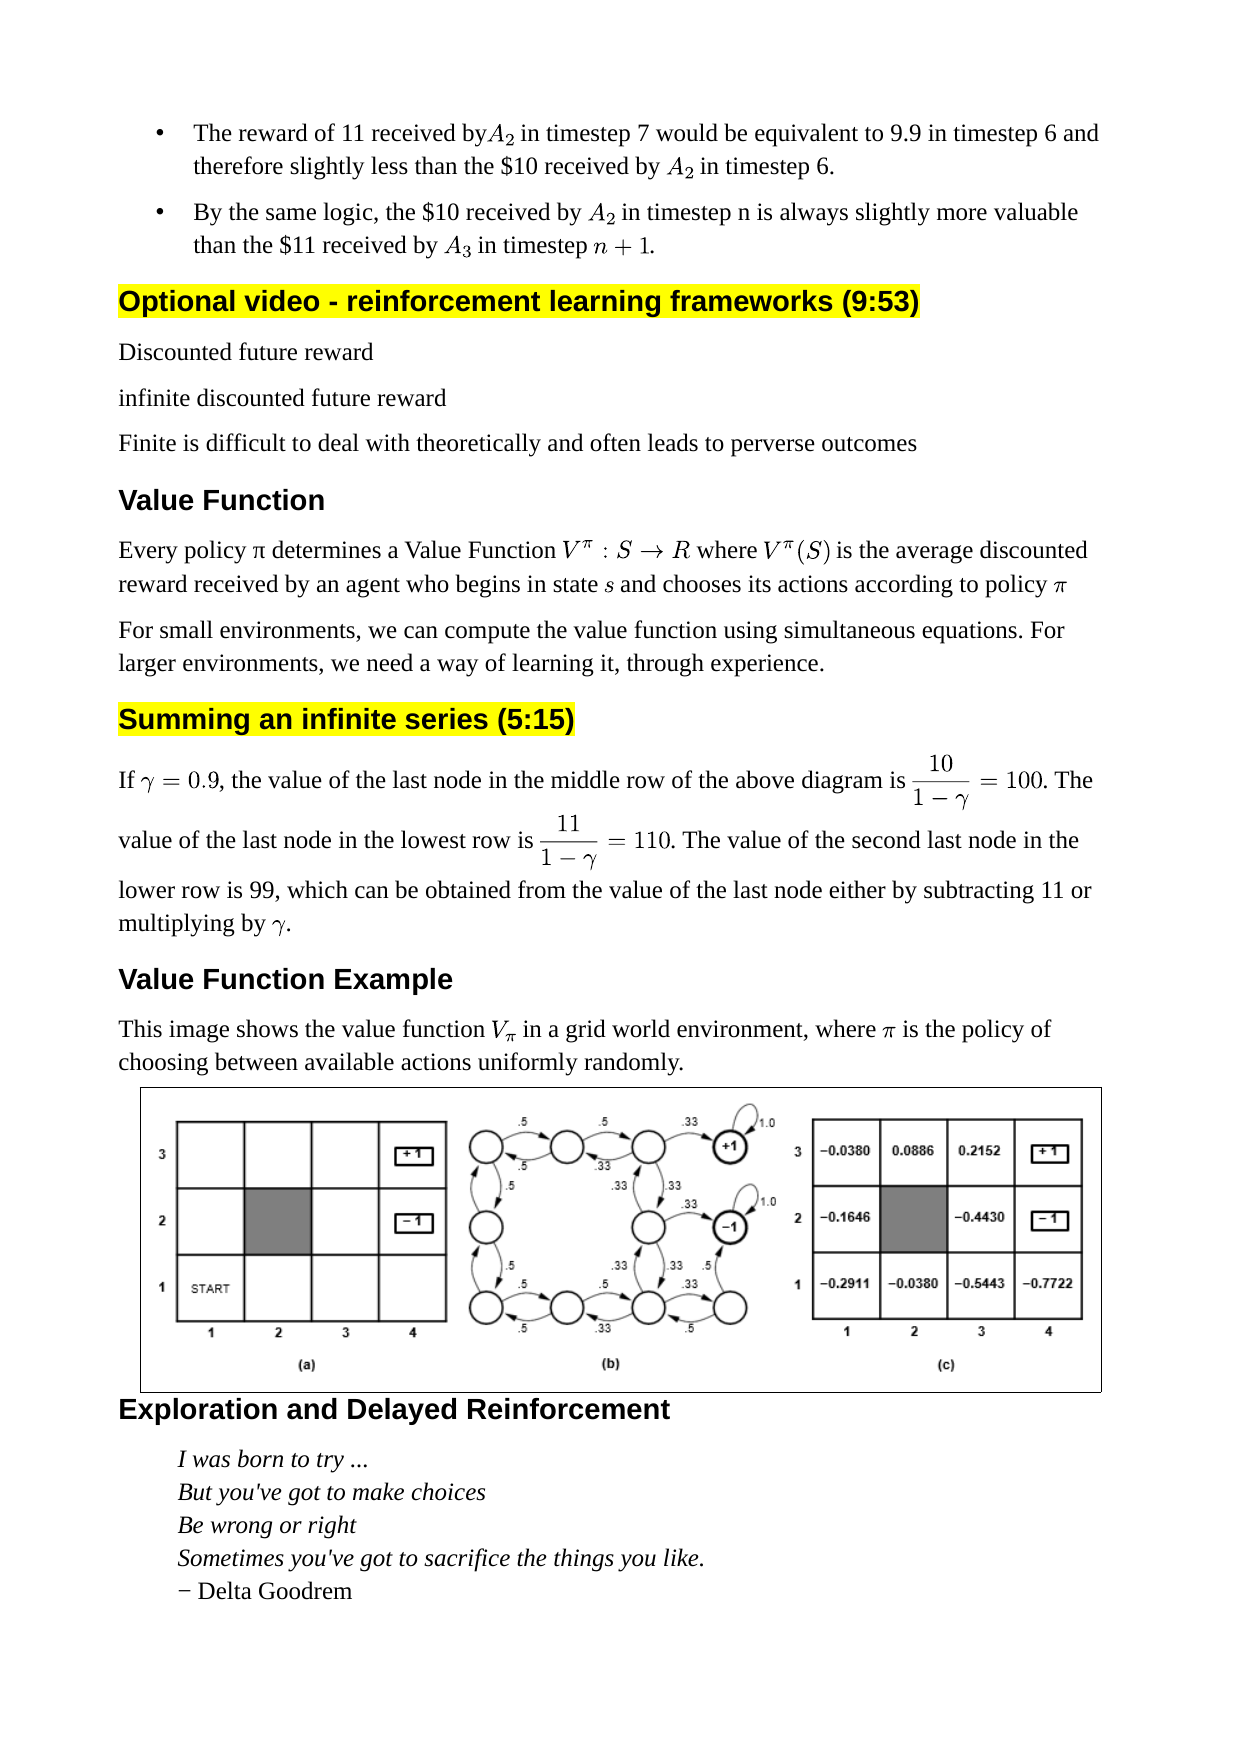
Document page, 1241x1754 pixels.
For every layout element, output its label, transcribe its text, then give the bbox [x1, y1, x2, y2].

text Finite is difficult to deal with theoretically and often leads to perverse outcomes [118, 428, 1122, 457]
text Every policy π determines a Value Function where is the average discounted reward received by an agent who begins in state and chooses its actions according to policy [118, 535, 1122, 598]
picture [142, 1090, 1098, 1389]
text If , the value of the last node in the middle row of the above diagram is . The value of the last node in the lowest row is . The value of the second last node in the lower row is 99, which can be obtained from the value of the last node either by subtracting 11 or multiplying by . [118, 754, 1122, 937]
text infinite discounted future reward [118, 383, 1122, 411]
subtitle Value Function Example [118, 962, 1122, 995]
text For small environments, we can compute the value function using simultaneous equations. For larger environments, we need a way of learning it, through experience. [118, 615, 1122, 677]
list By the same logic, the $10 received by in timestep n is always slightly more valuable than the $11 received by in timestep . [156, 197, 1122, 259]
text I was born to try ... But you've got to make choices Be wrong or right Sometimes you've got to sacrifice the things you like. − Delta Goodrem [177, 1444, 1063, 1605]
subtitle Summing an infinite series (5:15) [118, 702, 1122, 736]
subtitle Optional video - reinforcement learning frameworks (9:53) [118, 284, 1122, 318]
subtitle Exploration and Delayed Reinforcement [118, 1389, 1122, 1425]
text This image shows the value function in a grid world environment, where is the policy of choosing between available actions uniformly randomly. [118, 1014, 1122, 1076]
list The reward of 11 received by in timestep 7 would be equivalent to 9.9 in timestep 6 and therefore slightly less than the $10 received by in timestep 6. [156, 118, 1122, 180]
text Discounted future reward [118, 337, 1122, 365]
subtitle Value Function [118, 483, 1122, 516]
